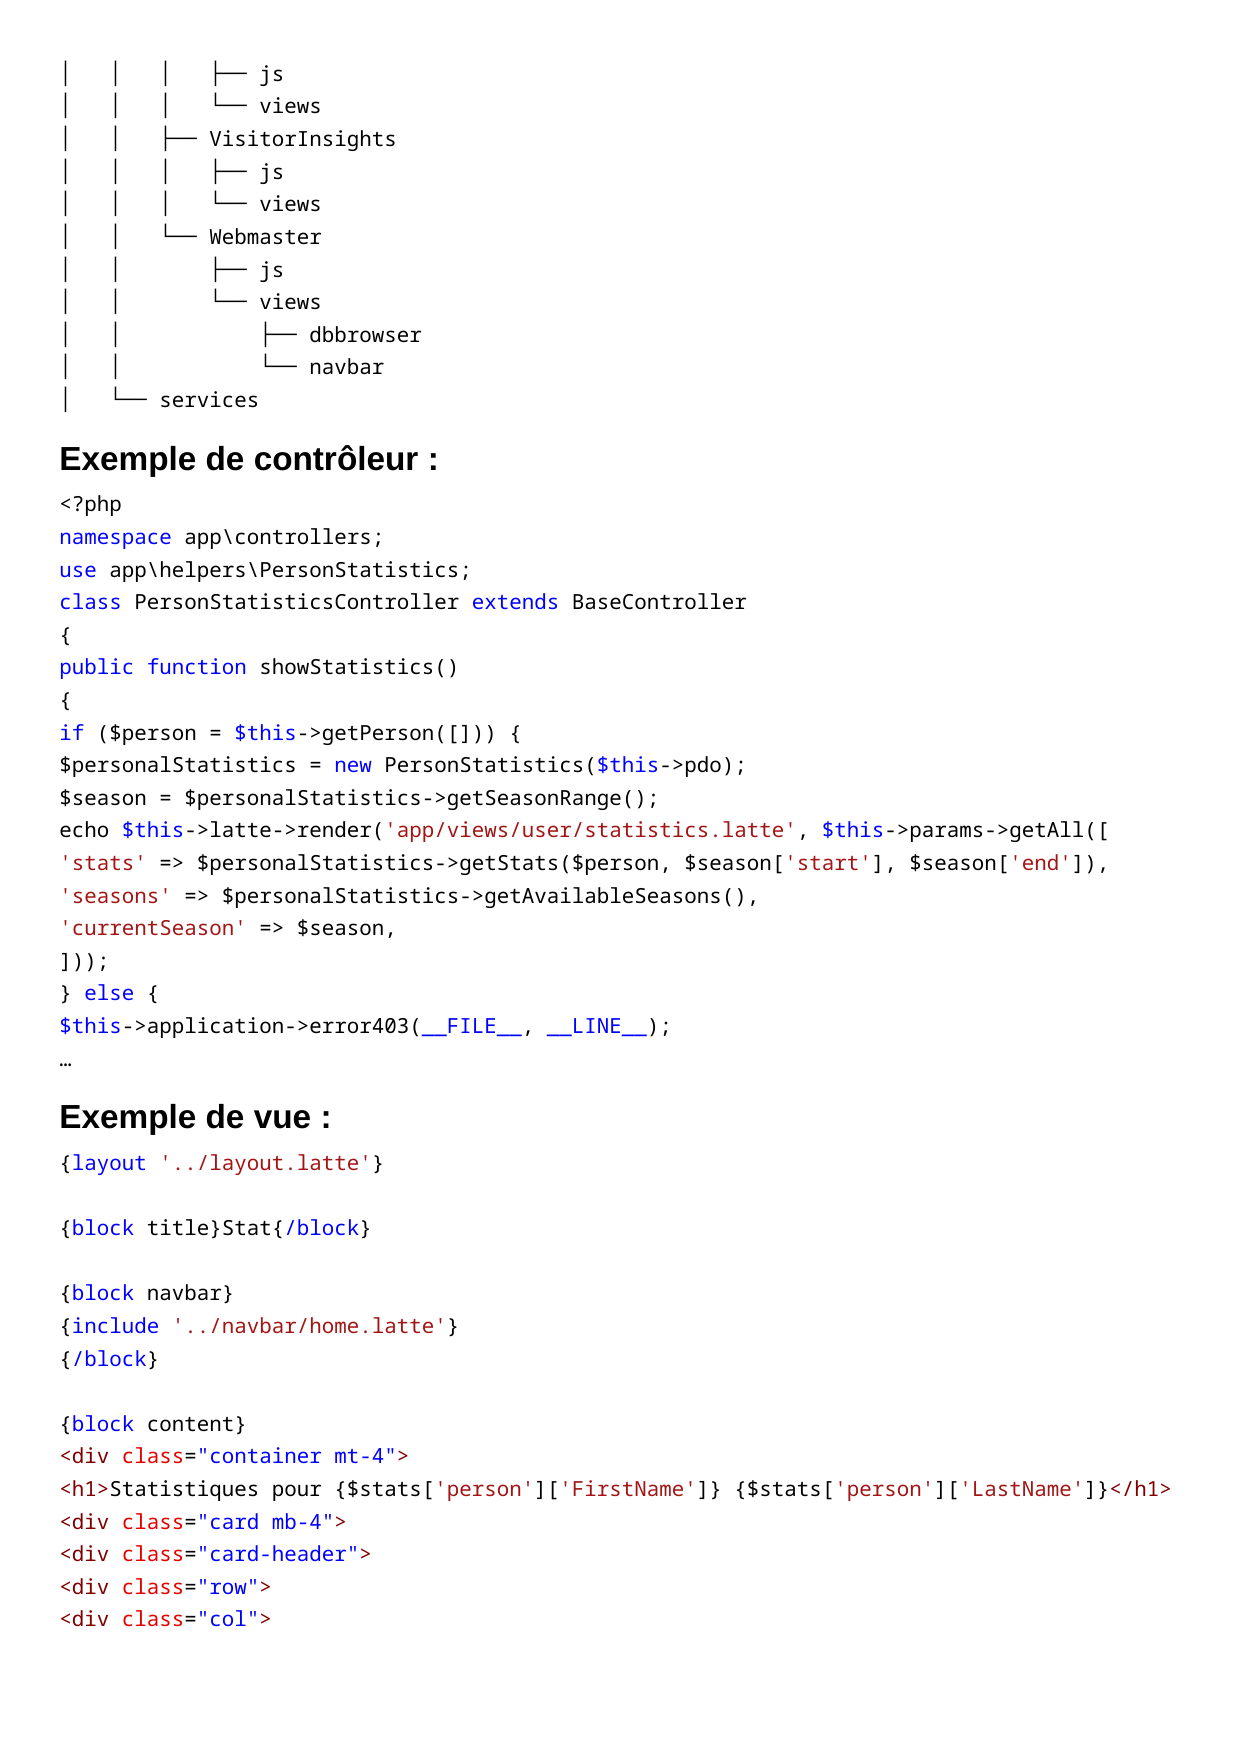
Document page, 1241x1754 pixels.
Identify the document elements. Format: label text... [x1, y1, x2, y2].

text 'stats' => $personalStatistics->getStats($person, $season['start'], $season['end']), [59, 848, 1181, 877]
subtitle Exemple de contrôleur : [59, 438, 1181, 477]
text <div class="col"> [59, 1604, 1181, 1633]
text public function showStatistics() [59, 652, 1181, 681]
text │ │ │ ├── js [59, 157, 1181, 185]
text {block title}Stat{/block} [59, 1213, 1181, 1242]
text │ │ │ └── views [59, 189, 1181, 218]
text │ │ ├── dbbrowser [59, 320, 1181, 348]
text {/block} [59, 1344, 1181, 1372]
text use app\helpers\PersonStatistics; [59, 555, 1181, 583]
text {layout '../layout.latte'} [59, 1148, 1181, 1177]
text class PersonStatisticsController extends BaseController [59, 587, 1181, 616]
text │ │ │ ├── js [59, 59, 1181, 87]
text $this->application->error403(__FILE__, __LINE__); [59, 1011, 1181, 1039]
text <h1>Statistiques pour {$stats['person']['FirstName']} {$stats['person']['LastName']}</h1> [59, 1474, 1181, 1503]
text <div class="card mb-4"> [59, 1507, 1181, 1535]
text echo $this->latte->render('app/views/user/statistics.latte', $this->params->getAll([ [59, 816, 1181, 844]
text … [59, 1044, 1181, 1072]
text │ │ ├── js [59, 255, 1181, 283]
text {include '../navbar/home.latte'} [59, 1311, 1181, 1339]
text <div class="container mt-4"> [59, 1442, 1181, 1470]
text <?php [59, 489, 1181, 518]
text {block content} [59, 1409, 1181, 1437]
text { [59, 685, 1181, 713]
text 'currentSeason' => $season, [59, 913, 1181, 942]
text │ │ └── Webmaster [59, 222, 1181, 251]
text │ │ └── views [59, 287, 1181, 316]
text │ └── services [59, 385, 1181, 413]
text │ │ └── navbar [59, 352, 1181, 381]
text │ │ │ └── views [59, 92, 1181, 120]
text │ │ ├── VisitorInsights [59, 124, 1181, 153]
text if ($person = $this->getPerson([])) { [59, 718, 1181, 746]
text $personalStatistics = new PersonStatistics($this->pdo); [59, 750, 1181, 779]
text {block navbar} [59, 1278, 1181, 1307]
subtitle Exemple de vue : [59, 1097, 1181, 1136]
text <div class="row"> [59, 1572, 1181, 1600]
text } else { [59, 978, 1181, 1007]
text <div class="card-header"> [59, 1539, 1181, 1568]
text namespace app\controllers; [59, 522, 1181, 551]
text ])); [59, 946, 1181, 974]
text { [59, 620, 1181, 648]
text 'seasons' => $personalStatistics->getAvailableSeasons(), [59, 881, 1181, 909]
text $season = $personalStatistics->getSeasonRange(); [59, 783, 1181, 811]
